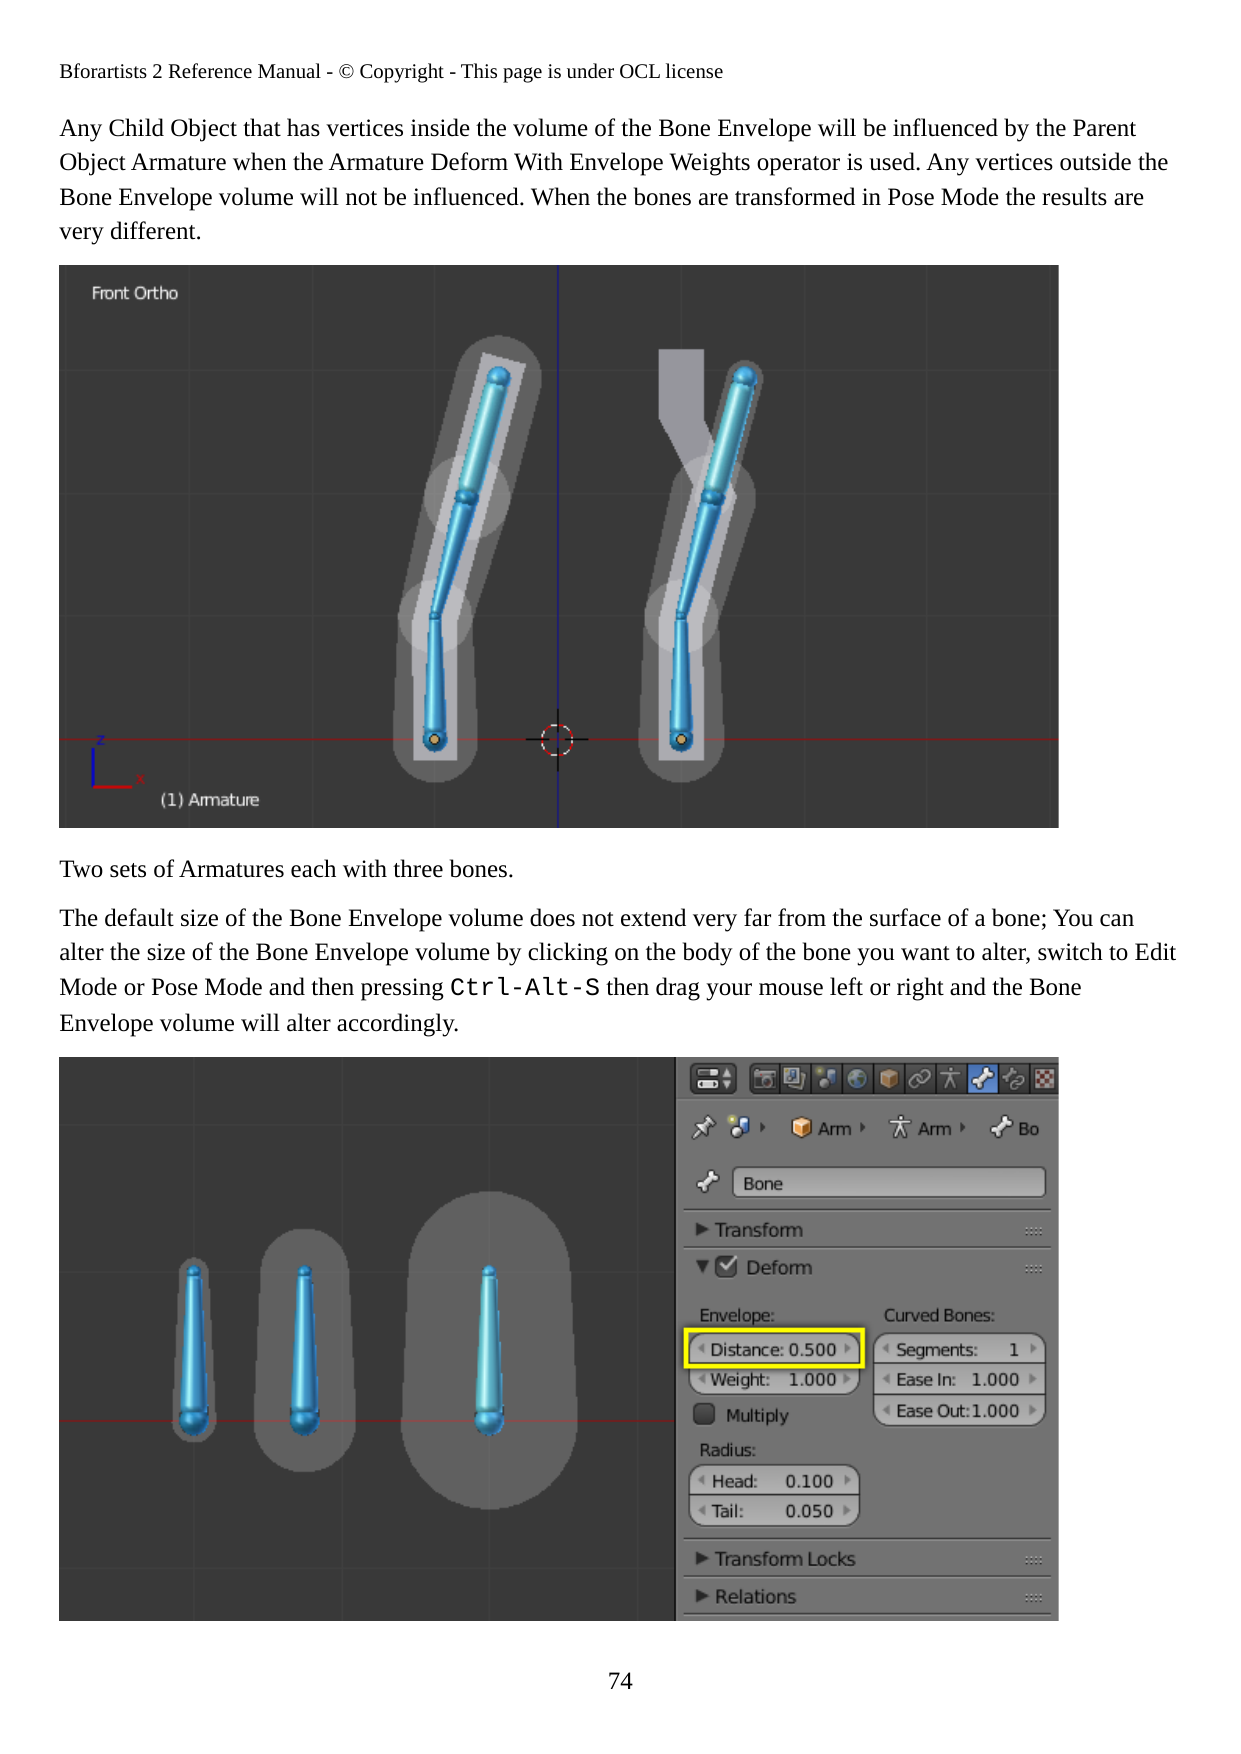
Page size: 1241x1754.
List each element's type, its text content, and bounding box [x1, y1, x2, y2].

text Two sets of Armatures each with three bones. [59, 854, 1181, 882]
picture [59, 1057, 1059, 1621]
text The default size of the Bone Envelope volume does not extend very far from the surface of a bone; You can alter the size of the Bone Envelope volume by clicking on the body of the bone you want to alter, switch to Edit Mode or Pose Mode and then pressing Ctrl-Alt-S then drag your mouse left or right and the Bone Envelope volume will alter accordingly. [59, 903, 1181, 1037]
text Any Child Object that has vertices inside the volume of the Bone Envelope will be influenced by the Parent Object Armature when the Armature Deform With Envelope Weights operator is used. Any vertices outside the Bone Envelope volume will not be influenced. When the bones are transformed in Pose Mode the results are very different. [59, 113, 1181, 245]
picture [59, 265, 1059, 828]
